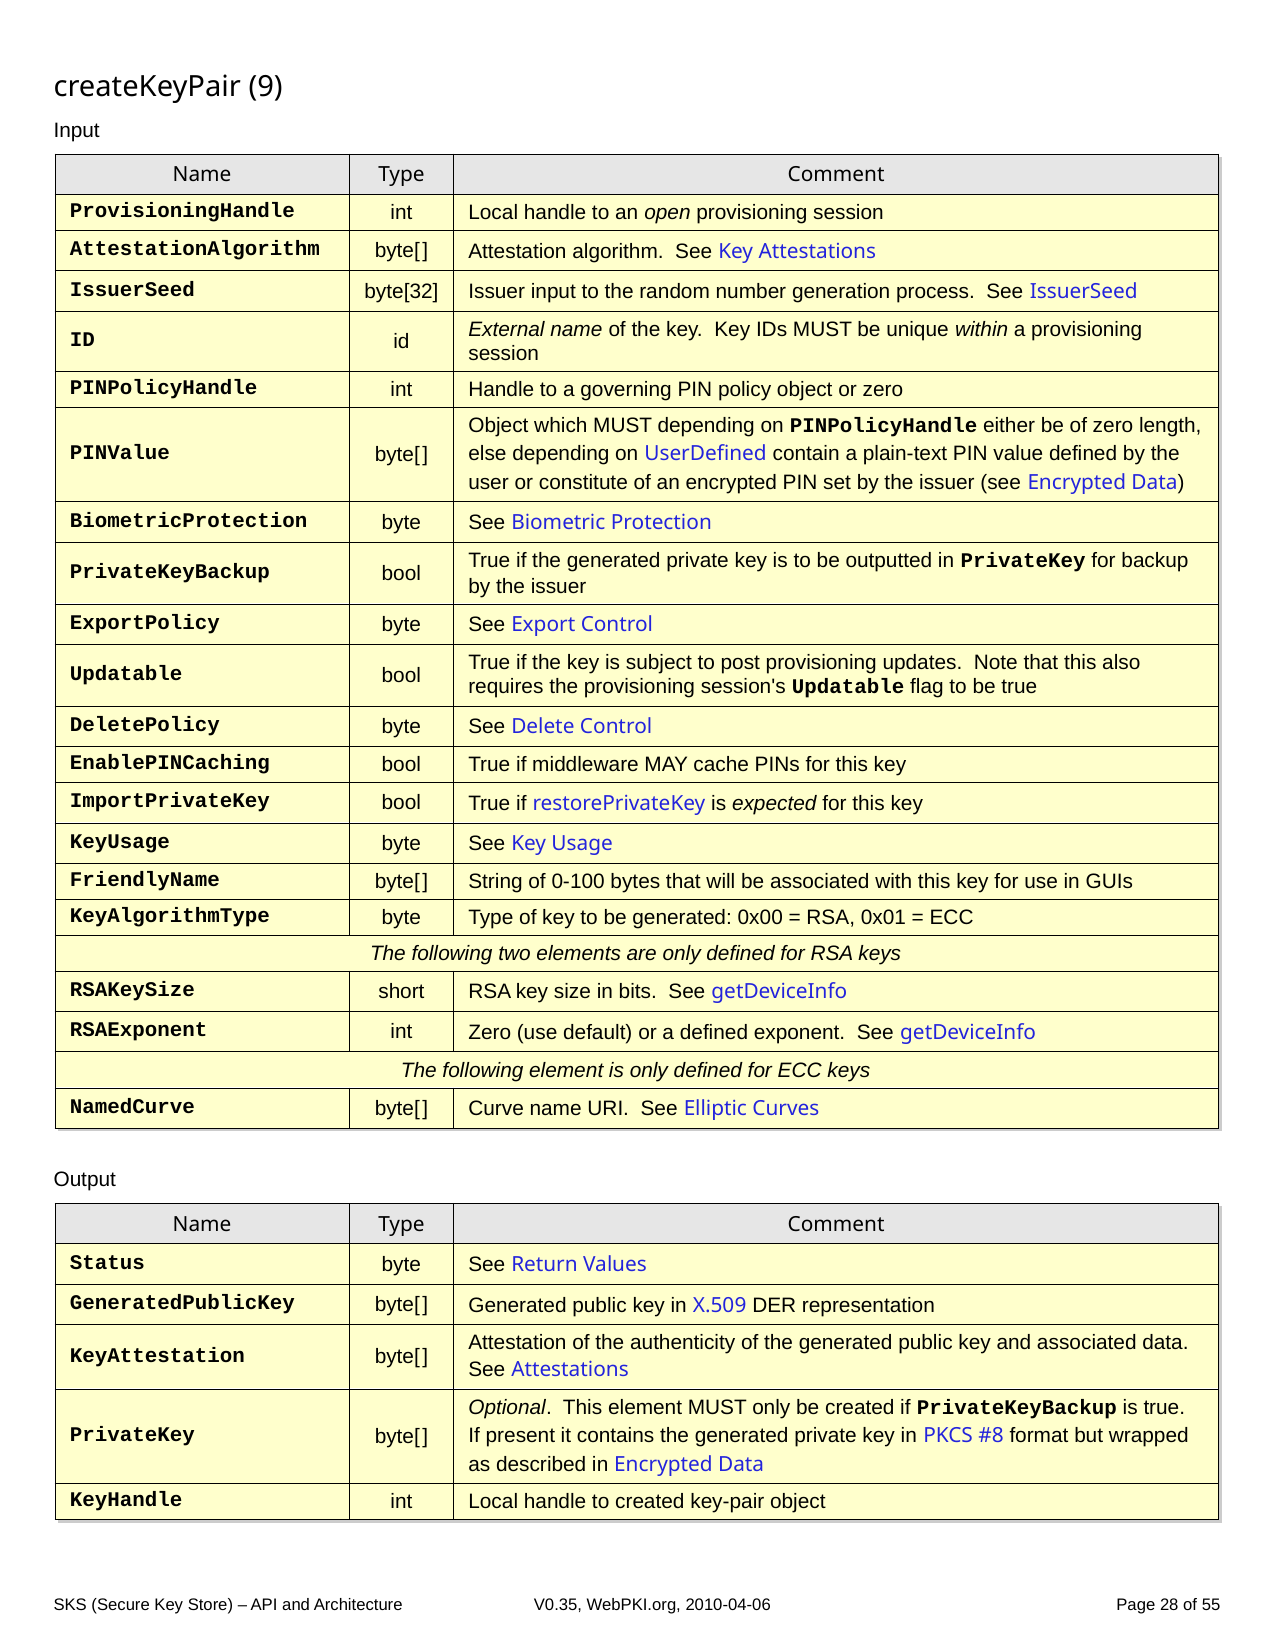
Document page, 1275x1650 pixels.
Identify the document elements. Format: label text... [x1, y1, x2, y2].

table_cell byte [350, 900, 453, 935]
table_cell bool [350, 645, 453, 706]
text Input [53, 118, 1221, 142]
table_cell ID [56, 312, 349, 371]
table_cell byte⁮[ ] [350, 1089, 453, 1128]
table_cell See Return Values [454, 1244, 1218, 1284]
table_cell See Biometric Protection [454, 502, 1218, 542]
table_cell See Delete Control [454, 707, 1218, 746]
table_cell PINPolicyHandle [56, 372, 349, 407]
table_cell int [350, 372, 453, 407]
table_cell ImportPrivateKey [56, 783, 349, 822]
table_cell Local handle to created key-pair object [454, 1484, 1218, 1519]
table_cell bool [350, 783, 453, 822]
table_cell True if the generated private key is to be outputted in PrivateKey for backup by the issuer [454, 543, 1218, 603]
table_cell id [350, 312, 453, 371]
subtitle createKeyPair (9) [53, 66, 1221, 105]
table_cell byte⁮[ ] [350, 864, 453, 899]
table_cell byte [350, 1244, 453, 1284]
table_cell Type of key to be generated: 0x00 = RSA, 0x01 = ECC [454, 900, 1218, 935]
table_header Name [56, 155, 349, 194]
table_cell ExportPolicy [56, 605, 349, 644]
table_cell True if the key is subject to post provisioning updates. Note that this also requires the provisioning session's Updatable flag to be true [454, 645, 1218, 706]
table_cell Local handle to an open provisioning session [454, 195, 1218, 230]
table_cell True if middleware MAY cache PINs for this key [454, 747, 1218, 782]
table_cell ProvisioningHandle [56, 195, 349, 230]
table_cell GeneratedPublicKey [56, 1285, 349, 1324]
table_cell KeyAttestation [56, 1325, 349, 1388]
table_cell FriendlyName [56, 864, 349, 899]
table_cell bool [350, 747, 453, 782]
table_cell String of 0-100 bytes that will be associated with this key for use in GUIs [454, 864, 1218, 899]
table_cell Zero (use default) or a defined exponent. See getDeviceInfo [454, 1012, 1218, 1051]
table_cell NamedCurve [56, 1089, 349, 1128]
text Output [53, 1167, 1221, 1191]
table_cell KeyAlgorithmType [56, 900, 349, 935]
table_cell DeletePolicy [56, 707, 349, 746]
table_cell Generated public key in X.509 DER representation [454, 1285, 1218, 1324]
table_cell byte⁮[ ] [350, 231, 453, 270]
table_cell PrivateKey [56, 1390, 349, 1483]
table_cell Curve name URI. See Elliptic Curves [454, 1089, 1218, 1128]
table_header Type [350, 155, 453, 194]
table_cell RSAKeySize [56, 972, 349, 1011]
table_cell byte⁮[ ] [350, 408, 453, 501]
table_cell KeyHandle [56, 1484, 349, 1519]
table_cell See Export Control [454, 605, 1218, 644]
table_cell See Key Usage [454, 824, 1218, 863]
table_cell int [350, 195, 453, 230]
table_cell byte [350, 502, 453, 542]
table_cell Handle to a governing PIN policy object or zero [454, 372, 1218, 407]
table_cell int [350, 1484, 453, 1519]
table_cell byte⁮[ ] [350, 1285, 453, 1324]
table_cell BiometricProtection [56, 502, 349, 542]
table_header Comment [454, 155, 1218, 194]
table_cell PINValue [56, 408, 349, 501]
table_cell Attestation algorithm. See Key Attestations [454, 231, 1218, 270]
table_cell Status [56, 1244, 349, 1284]
table_header Type [350, 1204, 453, 1243]
table_cell KeyUsage [56, 824, 349, 863]
table_cell RSA key size in bits. See getDeviceInfo [454, 972, 1218, 1011]
table_cell PrivateKeyBackup [56, 543, 349, 603]
table_header Comment [454, 1204, 1218, 1243]
table_cell byte [350, 605, 453, 644]
table_cell The following two elements are only defined for RSA keys [56, 936, 1218, 971]
table_cell Object which MUST depending on PINPolicyHandle either be of zero length, else depending on UserDefined contain a plain-text PIN value defined by the user or constitute of an encrypted PIN set by the issuer (see Encrypted Data) [454, 408, 1218, 501]
table_header Name [56, 1204, 349, 1243]
table_cell Updatable [56, 645, 349, 706]
table_cell byte [350, 707, 453, 746]
table_cell IssuerSeed [56, 271, 349, 311]
table_cell byte⁮[32] [350, 271, 453, 311]
table_cell bool [350, 543, 453, 603]
table_cell Attestation of the authenticity of the generated public key and associated data. See Attestations [454, 1325, 1218, 1388]
table_cell RSAExponent [56, 1012, 349, 1051]
table_cell AttestationAlgorithm [56, 231, 349, 270]
table_cell Optional. This element MUST only be created if PrivateKeyBackup is true. If present it contains the generated private key in PKCS #8 format but wrapped as described in Encrypted Data [454, 1390, 1218, 1483]
table_cell int [350, 1012, 453, 1051]
table_cell short [350, 972, 453, 1011]
table_cell The following element is only defined for ECC keys [56, 1052, 1218, 1087]
table_cell External name of the key. Key IDs MUST be unique within a provisioning session [454, 312, 1218, 371]
table_cell byte⁮[ ] [350, 1390, 453, 1483]
table_cell True if restorePrivateKey is expected for this key [454, 783, 1218, 822]
table_cell EnablePINCaching [56, 747, 349, 782]
table_cell Issuer input to the random number generation process. See IssuerSeed [454, 271, 1218, 311]
table_cell byte [350, 824, 453, 863]
table_cell byte⁮[ ] [350, 1325, 453, 1388]
